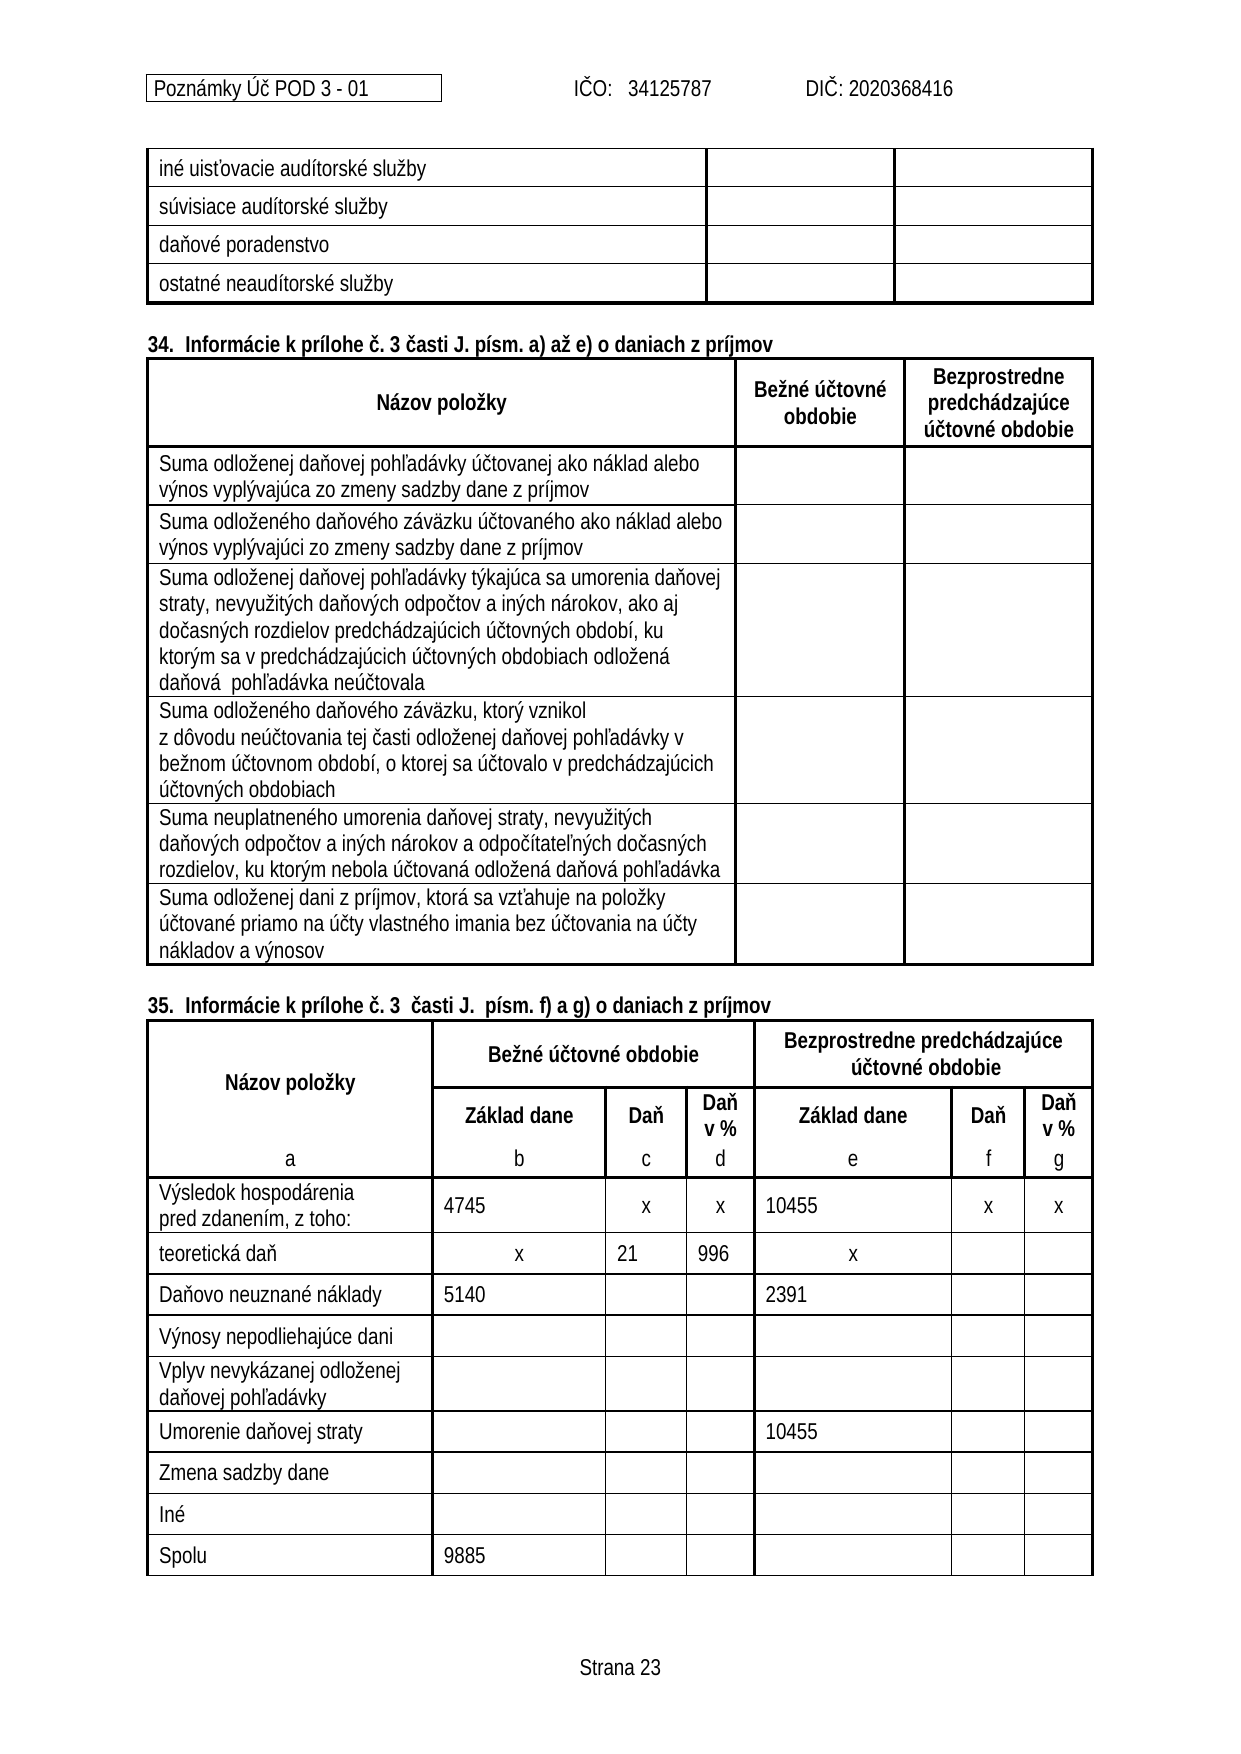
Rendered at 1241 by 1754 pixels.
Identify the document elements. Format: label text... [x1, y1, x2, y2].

table_cell daňové poradenstvo [149, 226, 705, 263]
title Informácie k prílohe č. 3 časti J. písm. a) až e) o daniach z príjmov [148, 331, 1092, 357]
table_cell [606, 1357, 686, 1410]
table_cell Základ dane [756, 1089, 950, 1141]
table_cell Daň v % [688, 1089, 753, 1141]
table_cell [952, 1453, 1024, 1493]
table_cell [606, 1453, 686, 1493]
table_cell Suma odloženej daňovej pohľadávky týkajúca sa umorenia daňovej straty, nevyužitých daňových odpočtov a iných nárokov, ako aj dočasných rozdielov predchádzajúcich účtovných období, ku ktorým sa v predchádzajúcich účtovných obdobiach odložená daňová pohľadávka neúčtovala [149, 564, 734, 696]
table_cell [906, 448, 1091, 504]
table_cell Daň v % [1026, 1089, 1091, 1141]
table_cell [756, 1316, 951, 1356]
table_cell [434, 1494, 605, 1534]
table_cell x [952, 1179, 1024, 1232]
table_cell Daň [607, 1089, 685, 1141]
table_cell [906, 884, 1091, 963]
table_cell [952, 1357, 1024, 1410]
table_cell Zmena sadzby dane [149, 1453, 431, 1493]
table_cell Vplyv nevykázanej odloženej daňovej pohľadávky [149, 1357, 431, 1410]
table_cell [756, 1494, 951, 1534]
table_cell Daňovo neuznané náklady [149, 1275, 431, 1314]
table_cell [1025, 1412, 1091, 1451]
table_cell [687, 1494, 753, 1534]
table_cell [434, 1316, 605, 1356]
table_cell Iné [149, 1494, 431, 1534]
table_cell [952, 1275, 1024, 1314]
table_cell Daň [953, 1089, 1023, 1141]
table_cell [756, 1453, 951, 1493]
table_cell e [756, 1141, 950, 1176]
table_header Bežné účtovné obdobie [737, 360, 903, 445]
table_cell [952, 1316, 1024, 1356]
table_cell [906, 505, 1091, 563]
table_cell [906, 697, 1091, 803]
table_cell [737, 564, 903, 696]
table_cell [1025, 1357, 1091, 1410]
table_cell [708, 149, 893, 186]
table_cell [896, 264, 1091, 301]
table_cell teoretická daň [149, 1233, 431, 1273]
table_cell [606, 1275, 686, 1314]
table_cell [434, 1357, 605, 1410]
table_cell [687, 1535, 753, 1575]
table_header Bežné účtovné obdobie [434, 1022, 753, 1086]
table_cell [687, 1453, 753, 1493]
table_cell x [1025, 1179, 1091, 1232]
table_cell 21 [606, 1233, 686, 1273]
table_cell [896, 226, 1091, 263]
table_cell 996 [687, 1233, 753, 1273]
table_cell [906, 804, 1091, 883]
table_header Názov položky [149, 1022, 431, 1141]
table_cell x [756, 1233, 951, 1273]
table_cell Umorenie daňovej straty [149, 1412, 431, 1451]
table_cell d [688, 1141, 753, 1176]
table_cell [1025, 1233, 1091, 1273]
table_cell [1025, 1316, 1091, 1356]
table_cell x [434, 1233, 605, 1273]
table_cell Základ dane [434, 1089, 604, 1141]
table_cell [952, 1412, 1024, 1451]
table_cell Suma odloženej daňovej pohľadávky účtovanej ako náklad alebo výnos vyplývajúca zo zmeny sadzby dane z príjmov [149, 448, 734, 504]
table_cell 10455 [756, 1179, 951, 1232]
table_header Názov položky [149, 360, 734, 445]
table_header Bezprostredne predchádzajúce účtovné obdobie [906, 360, 1091, 445]
table_cell [1025, 1275, 1091, 1314]
table_cell ostatné neaudítorské služby [149, 264, 705, 301]
table_cell 4745 [434, 1179, 605, 1232]
table_cell g [1026, 1141, 1091, 1176]
table_cell x [606, 1179, 686, 1232]
table_cell [896, 149, 1091, 186]
table_cell iné uisťovacie audítorské služby [149, 149, 705, 186]
table_cell [737, 804, 903, 883]
table_cell [708, 187, 893, 224]
table_cell 2391 [756, 1275, 951, 1314]
table_cell [737, 697, 903, 803]
table_cell [687, 1316, 753, 1356]
table_cell Výsledok hospodárenia pred zdanením, z toho: [149, 1179, 431, 1232]
table_cell [952, 1494, 1024, 1534]
table_cell 5140 [434, 1275, 605, 1314]
table_cell [606, 1535, 686, 1575]
table_cell [434, 1412, 605, 1451]
table_cell 10455 [756, 1412, 951, 1451]
table_cell [606, 1316, 686, 1356]
table_header Bezprostredne predchádzajúce účtovné obdobie [756, 1022, 1091, 1086]
table_cell [708, 226, 893, 263]
table_cell 9885 [434, 1535, 605, 1575]
table_cell x [687, 1179, 753, 1232]
table_cell f [953, 1141, 1023, 1176]
table_cell [896, 187, 1091, 224]
table_cell [708, 264, 893, 301]
table_cell [606, 1494, 686, 1534]
table_cell [1025, 1453, 1091, 1493]
table_cell [906, 564, 1091, 696]
table_cell [756, 1357, 951, 1410]
table_cell [1025, 1535, 1091, 1575]
table_cell b [434, 1141, 604, 1176]
table_cell [737, 448, 903, 504]
table_cell [737, 884, 903, 963]
table_cell c [607, 1141, 685, 1176]
table_cell [687, 1275, 753, 1314]
table_cell [952, 1233, 1024, 1273]
table_cell a [149, 1141, 431, 1176]
title Informácie k prílohe č. 3 časti J. písm. f) a g) o daniach z príjmov [148, 992, 1092, 1019]
table_cell Výnosy nepodliehajúce dani [149, 1316, 431, 1356]
table_cell [952, 1535, 1024, 1575]
table_cell [737, 505, 903, 563]
table_cell Spolu [149, 1535, 431, 1575]
table_cell Suma neuplatneného umorenia daňovej straty, nevyužitých daňových odpočtov a iných nárokov a odpočítateľných dočasných rozdielov, ku ktorým nebola účtovaná odložená daňová pohľadávka [149, 804, 734, 883]
table_cell [687, 1357, 753, 1410]
table_cell [687, 1412, 753, 1451]
table_cell Suma odloženého daňového záväzku účtovaného ako náklad alebo výnos vyplývajúci zo zmeny sadzby dane z príjmov [149, 506, 734, 563]
table_cell Suma odloženého daňového záväzku, ktorý vznikol z dôvodu neúčtovania tej časti odloženej daňovej pohľadávky v bežnom účtovnom období, o ktorej sa účtovalo v predchádzajúcich účtovných obdobiach [149, 697, 734, 803]
table_cell [756, 1535, 951, 1575]
table_cell [434, 1453, 605, 1493]
table_cell súvisiace audítorské služby [149, 187, 705, 224]
table_cell [1025, 1494, 1091, 1534]
table_cell [606, 1412, 686, 1451]
table_cell Suma odloženej dani z príjmov, ktorá sa vzťahuje na položky účtované priamo na účty vlastného imania bez účtovania na účty nákladov a výnosov [149, 884, 734, 963]
